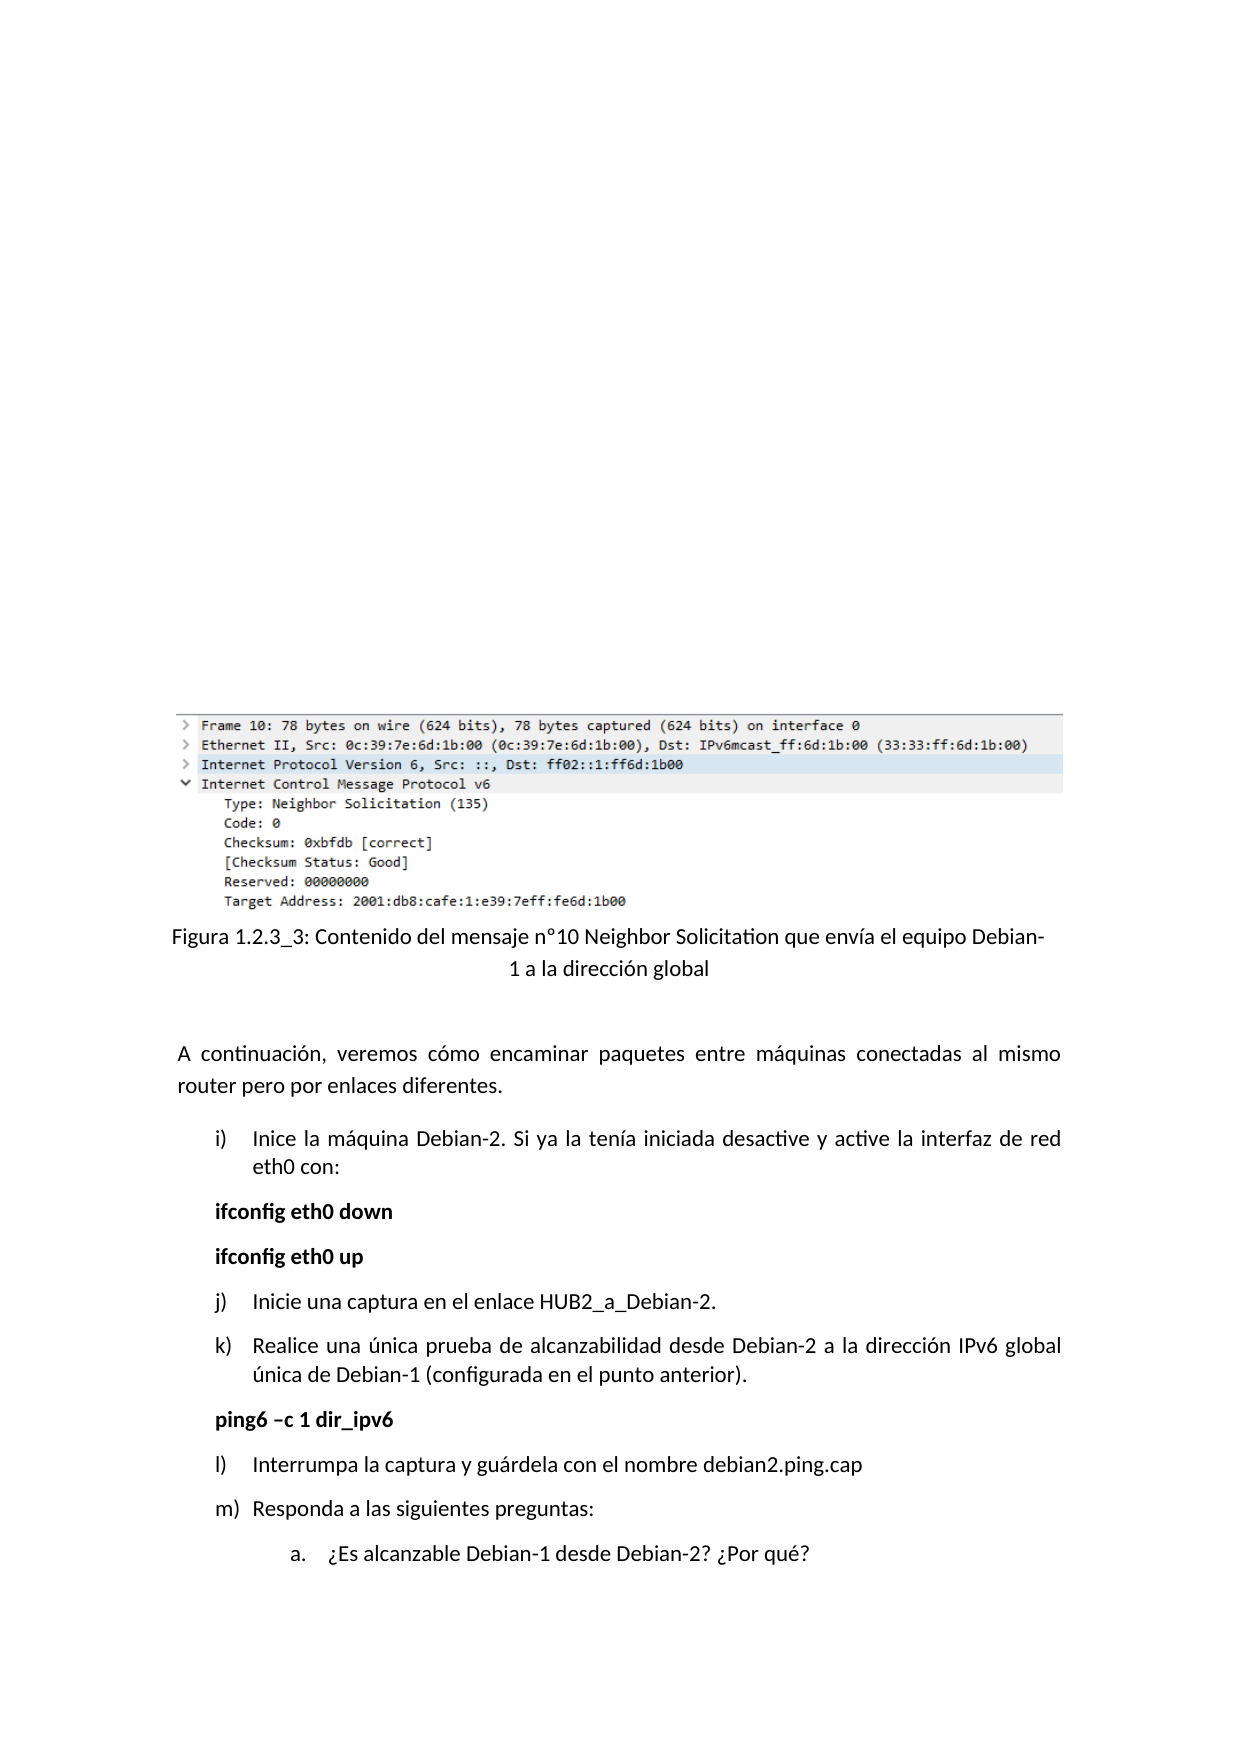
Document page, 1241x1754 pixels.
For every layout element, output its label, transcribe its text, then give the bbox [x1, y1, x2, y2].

list Interrumpa la captura y guárdela con el nombre debian2.ping.cap [215, 1450, 1063, 1478]
list ¿Es alcanzable Debian-1 desde Debian-2? ¿Por qué? [290, 1539, 1063, 1567]
text A continuación, veremos cómo encaminar paquetes entre máquinas conectadas al mismo router pero por enlaces diferentes. [177, 1039, 1063, 1099]
list Responda a las siguientes preguntas: [215, 1494, 1063, 1523]
list Inicie una captura en el enlace HUB2_a_Debian-2. [215, 1287, 1063, 1315]
list ifconfig eth0 down [215, 1197, 1063, 1225]
list ping6 –c 1 dir_ipv6 [215, 1405, 1063, 1433]
list ifconfig eth0 up [215, 1242, 1063, 1270]
list Realice una única prueba de alcanzabilidad desde Debian-2 a la dirección IPv6 global única de Debian-1 (configurada en el punto anterior). [215, 1332, 1063, 1388]
list Inice la máquina Debian-2. Si ya la tenía iniciada desactive y active la interfaz de red eth0 con: [215, 1124, 1063, 1180]
